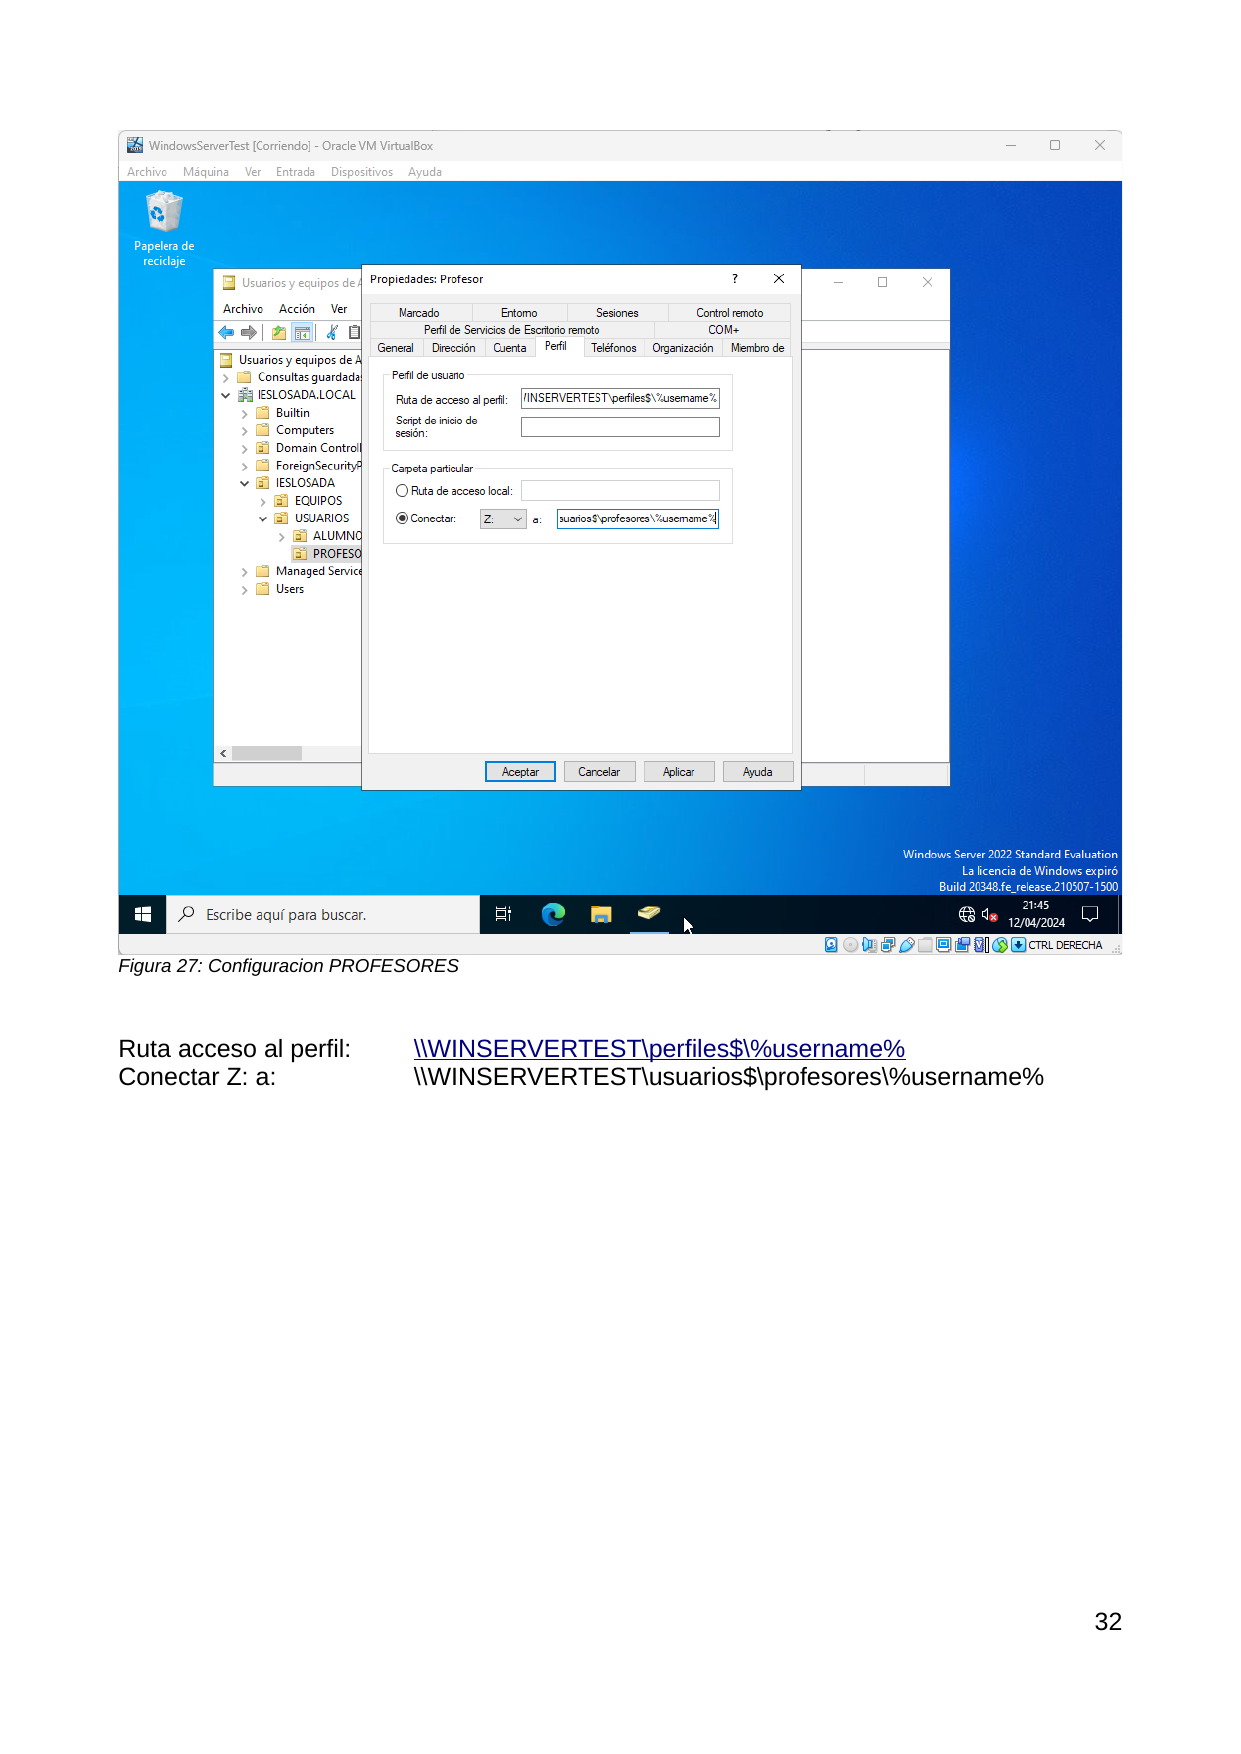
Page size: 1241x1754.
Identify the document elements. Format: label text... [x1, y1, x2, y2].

text Conectar Z: a: \\WINSERVERTEST\usuarios$\profesores\%username% [118, 1062, 1122, 1091]
picture [118, 130, 1123, 955]
picture [147, 191, 182, 231]
text Ruta acceso al perfil: \\WINSERVERTEST\perfiles$\%username% [118, 1033, 1122, 1062]
text Figura 27: Configuracion PROFESORES [118, 955, 1122, 976]
